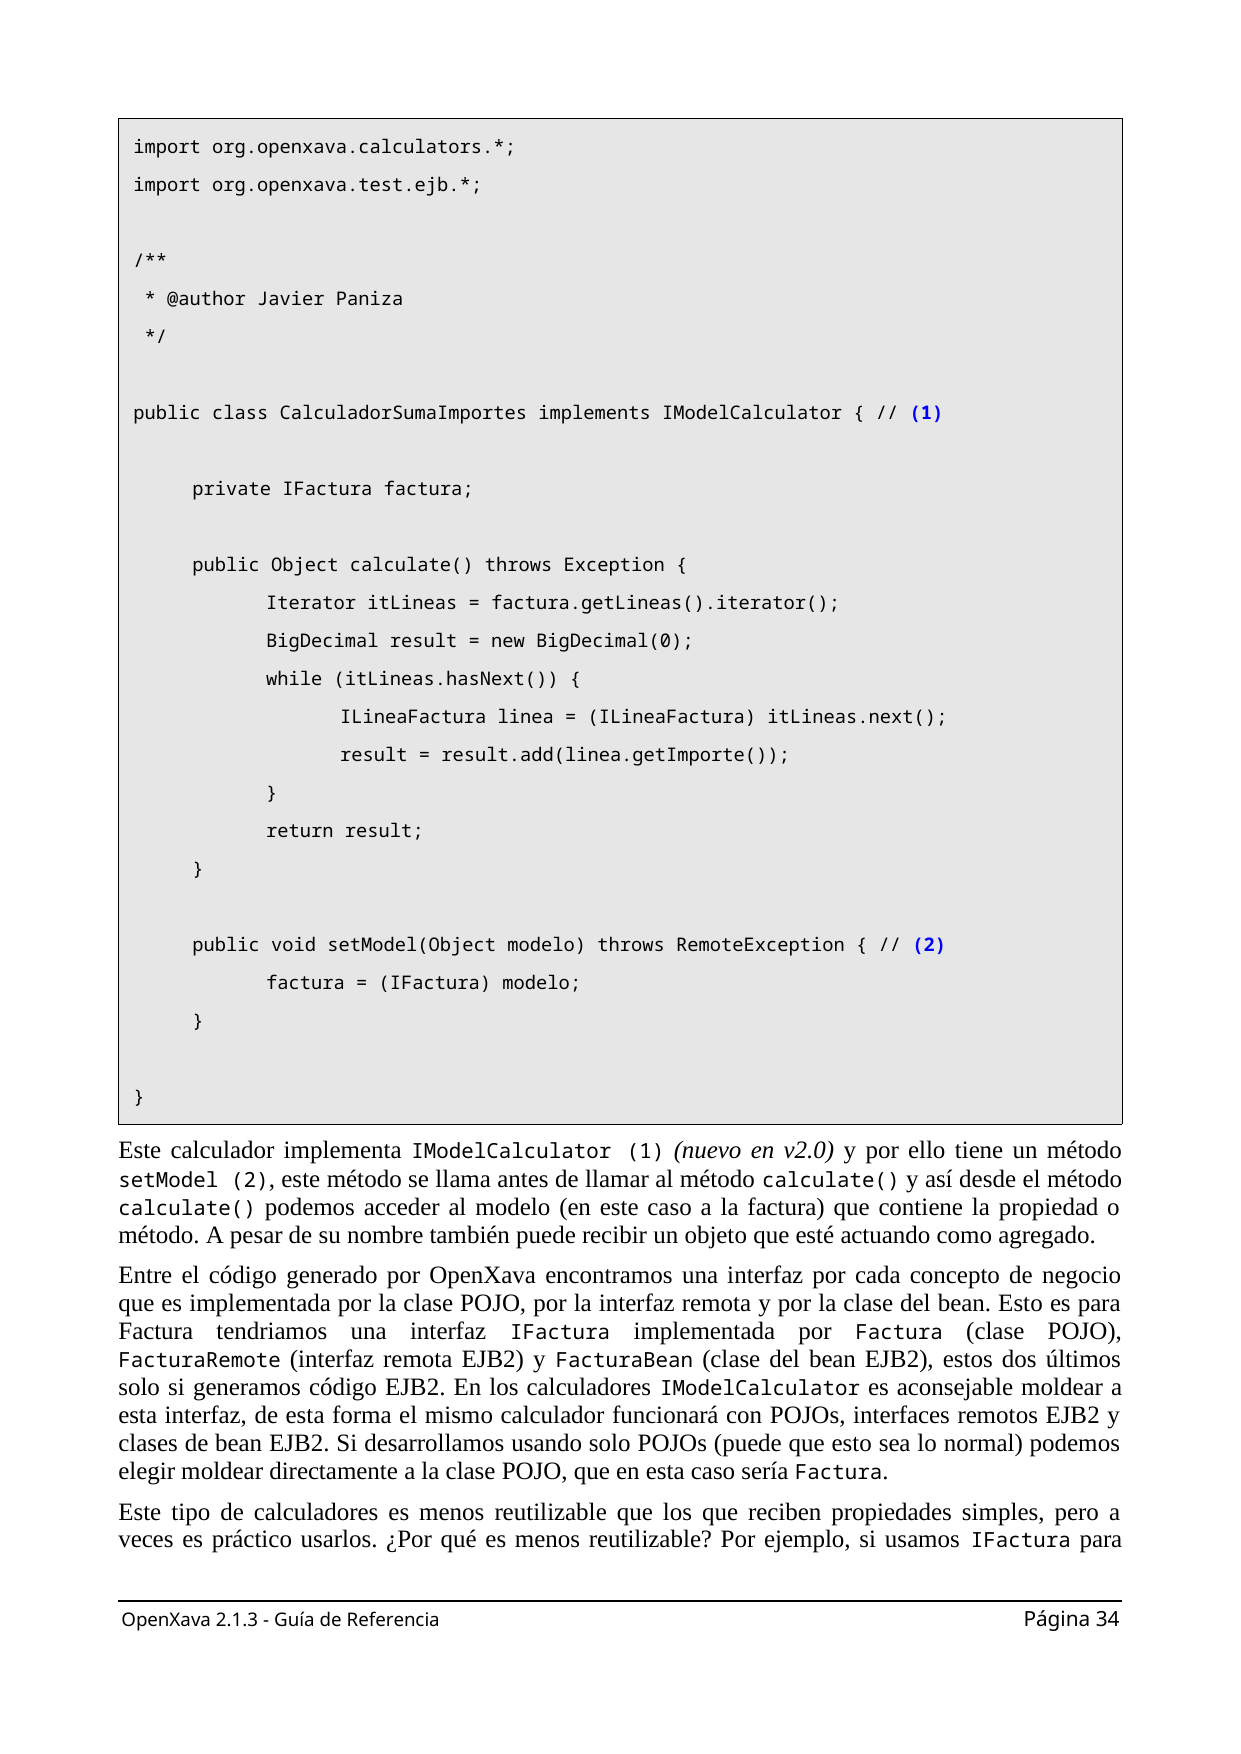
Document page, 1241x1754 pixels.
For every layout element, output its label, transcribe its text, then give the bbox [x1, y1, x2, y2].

text } [119, 764, 1122, 802]
text */ [119, 308, 1122, 346]
text ILineaFactura linea = (ILineaFactura) itLineas.next(); [119, 688, 1122, 726]
text result = result.add(linea.getImporte()); [119, 726, 1122, 764]
text Entre el código generado por OpenXava encontramos una interfaz por cada concepto de negocio que es implementada por la clase POJO, por la interfaz remota y por la clase del bean. Esto es para Factura tendriamos una interfaz IFactura implementada por Factura (clase POJO), FacturaRemote (interfaz remota EJB2) y FacturaBean (clase del bean EJB2), estos dos últimos solo si generamos código EJB2. En los calculadores IModelCalculator es aconsejable moldear a esta interfaz, de esta forma el mismo calculador funcionará con POJOs, interfaces remotos EJB2 y clases de bean EJB2. Si desarrollamos usando solo POJOs (puede que esto sea lo normal) podemos elegir moldear directamente a la clase POJO, que en esta caso sería Factura. [118, 1261, 1122, 1485]
text Este calculador implementa IModelCalculator (1) (nuevo en v2.0) y por ello tiene un método setModel (2), este método se llama antes de llamar al método calculate() y así desde el método calculate() podemos acceder al modelo (en este caso a la factura) que contiene la propiedad o método. A pesar de su nombre también puede recibir un objeto que esté actuando como agregado. [118, 1136, 1122, 1249]
text import org.openxava.test.ejb.*; [119, 156, 1122, 194]
text while (itLineas.hasNext()) { [119, 650, 1122, 688]
text public class CalculadorSumaImportes implements IModelCalculator { // (1) [119, 384, 1122, 422]
text return result; [119, 802, 1122, 841]
text factura = (IFactura) modelo; [119, 954, 1122, 993]
text import org.openxava.calculators.*; [119, 119, 1122, 156]
text } [119, 993, 1122, 1031]
text } [119, 1069, 1122, 1124]
text Iterator itLineas = factura.getLineas().iterator(); [119, 574, 1122, 612]
text /** [119, 232, 1122, 270]
text Este tipo de calculadores es menos reutilizable que los que reciben propiedades simples, pero a veces es práctico usarlos. ¿Por qué es menos reutilizable? Por ejemplo, si usamos IFactura para [118, 1498, 1122, 1553]
text } [119, 841, 1122, 878]
text public Object calculate() throws Exception { [119, 536, 1122, 574]
text * @author Javier Paniza [119, 270, 1122, 308]
text BigDecimal result = new BigDecimal(0); [119, 612, 1122, 650]
text private IFactura factura; [119, 460, 1122, 498]
text public void setModel(Object modelo) throws RemoteException { // (2) [119, 917, 1122, 954]
